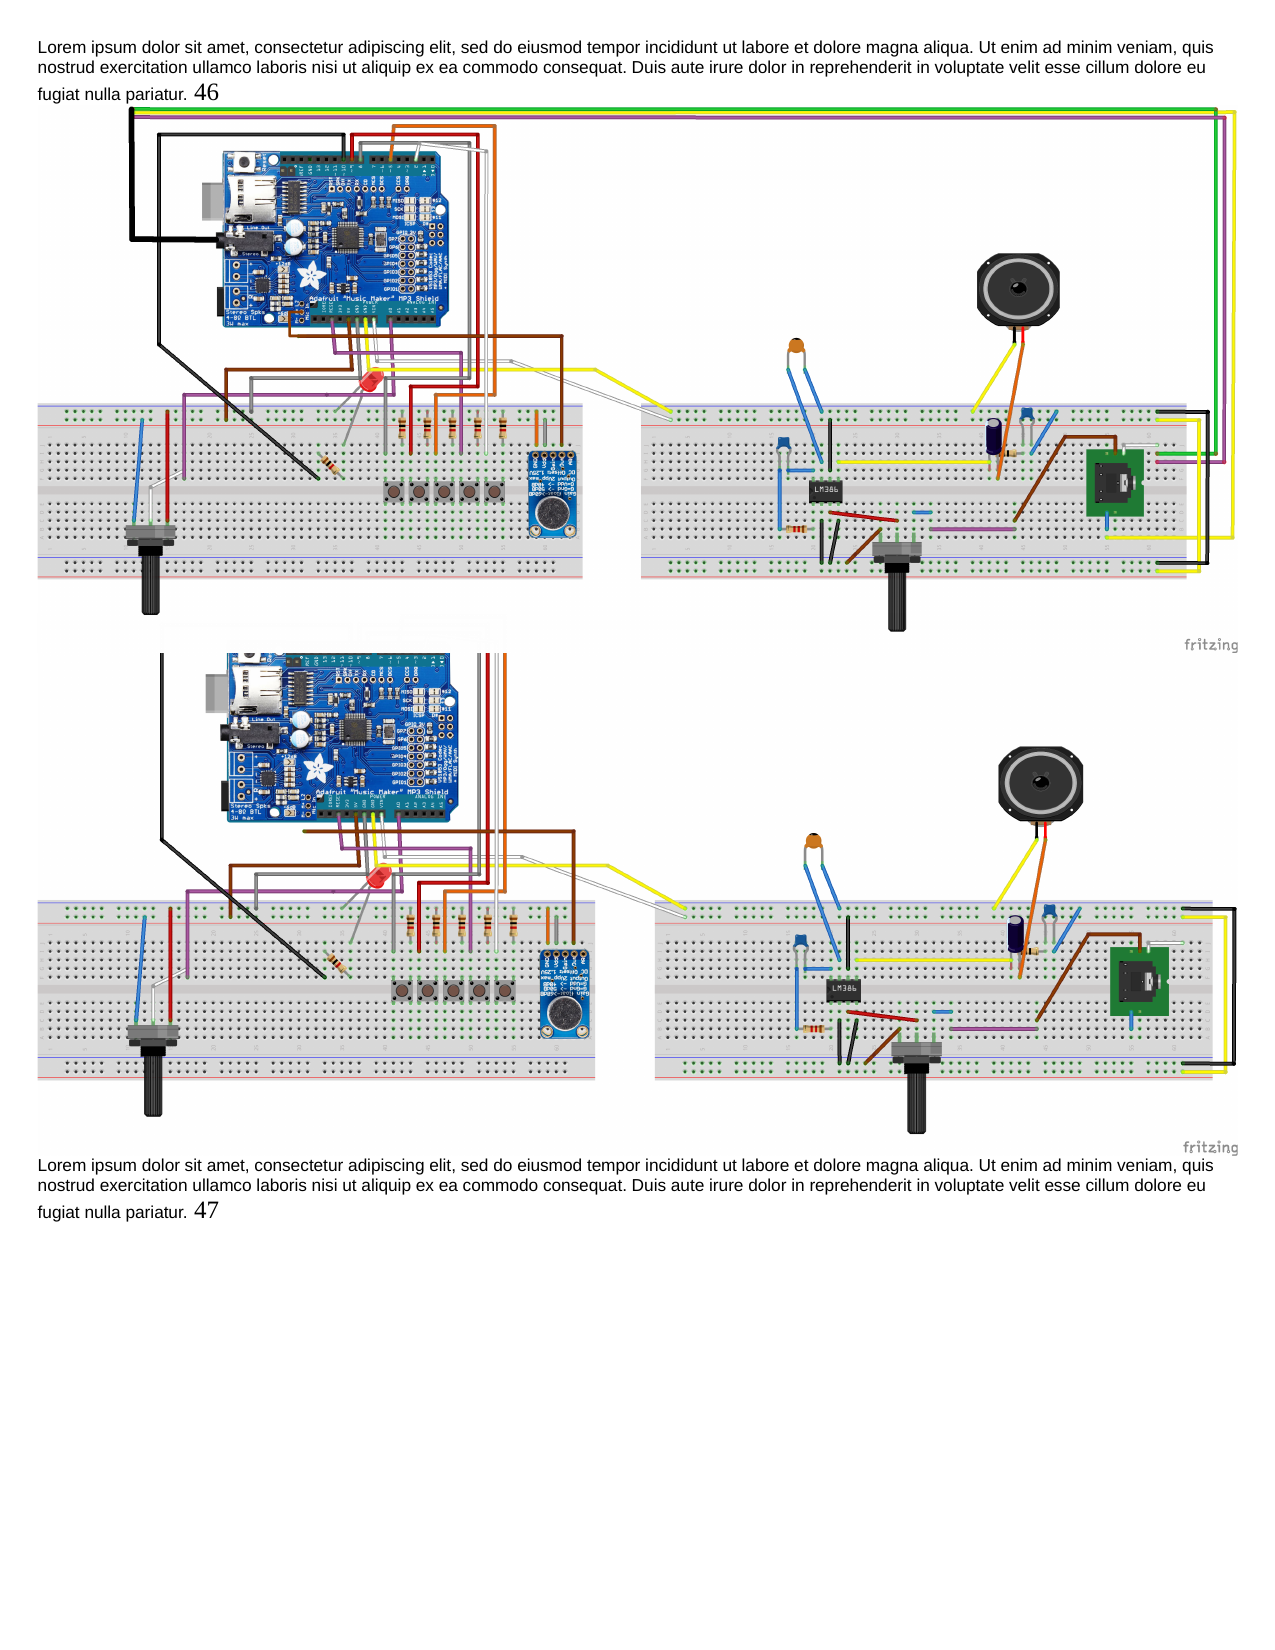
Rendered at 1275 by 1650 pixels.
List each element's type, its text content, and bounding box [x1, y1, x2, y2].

picture [37, 105, 1238, 1156]
text Lorem ipsum dolor sit amet, consectetur adipiscing elit, sed do eiusmod tempor incididunt ut labore et dolore magna aliqua. Ut enim ad minim veniam, quis nostrud exercitation ullamco laboris nisi ut aliquip ex ea commodo consequat. Duis aute irure dolor in reprehenderit in voluptate velit esse cillum dolore eu fugiat nulla pariatur. 47 [37, 1156, 1237, 1223]
text Lorem ipsum dolor sit amet, consectetur adipiscing elit, sed do eiusmod tempor incididunt ut labore et dolore magna aliqua. Ut enim ad minim veniam, quis nostrud exercitation ullamco laboris nisi ut aliquip ex ea commodo consequat. Duis aute irure dolor in reprehenderit in voluptate velit esse cillum dolore eu fugiat nulla pariatur. 46 [37, 37, 1237, 105]
